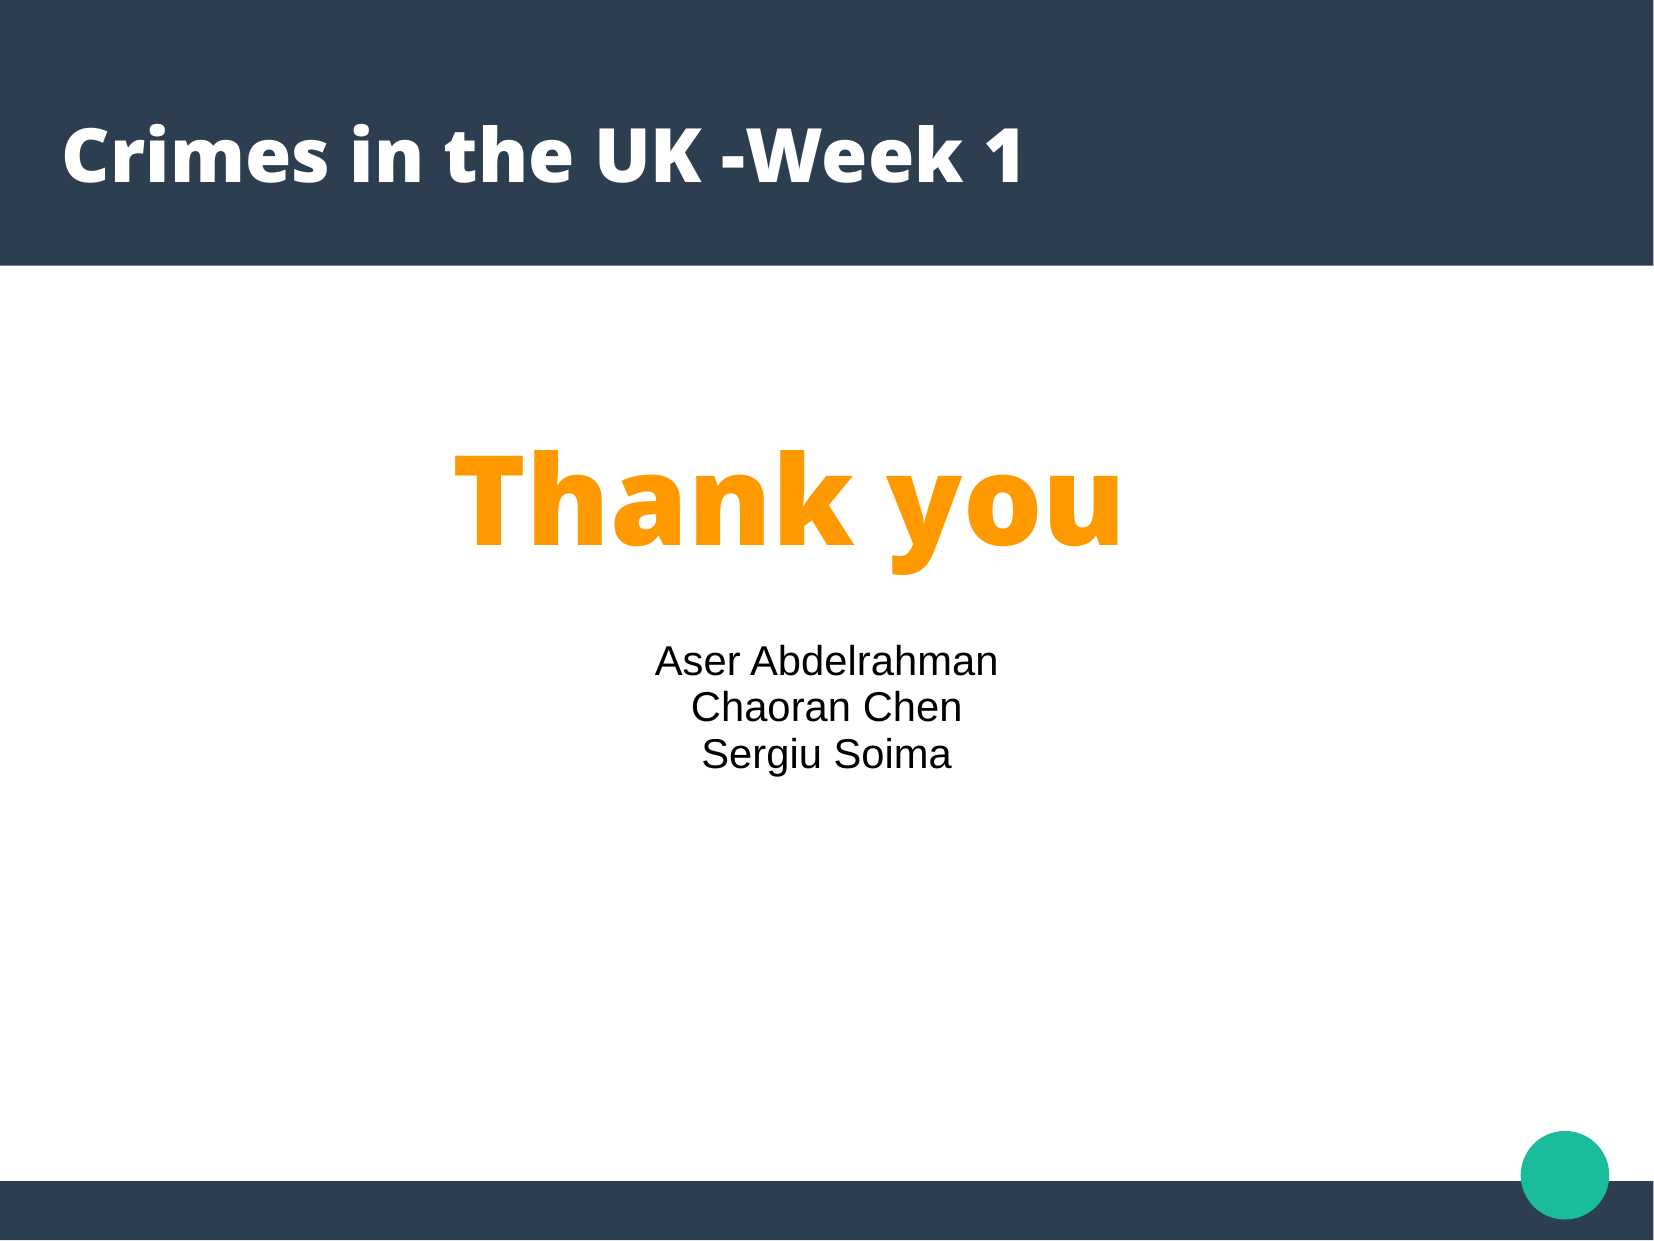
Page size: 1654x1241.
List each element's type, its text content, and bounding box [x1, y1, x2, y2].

text_box Aser Abdelrahman Chaoran Chen Sergiu Soima [624, 630, 1030, 785]
title Thank you [452, 392, 1201, 601]
title Crimes in the UK-Week1 [82, 437, 1571, 646]
title Crimes in the UK -Week 1 [61, 49, 1592, 257]
